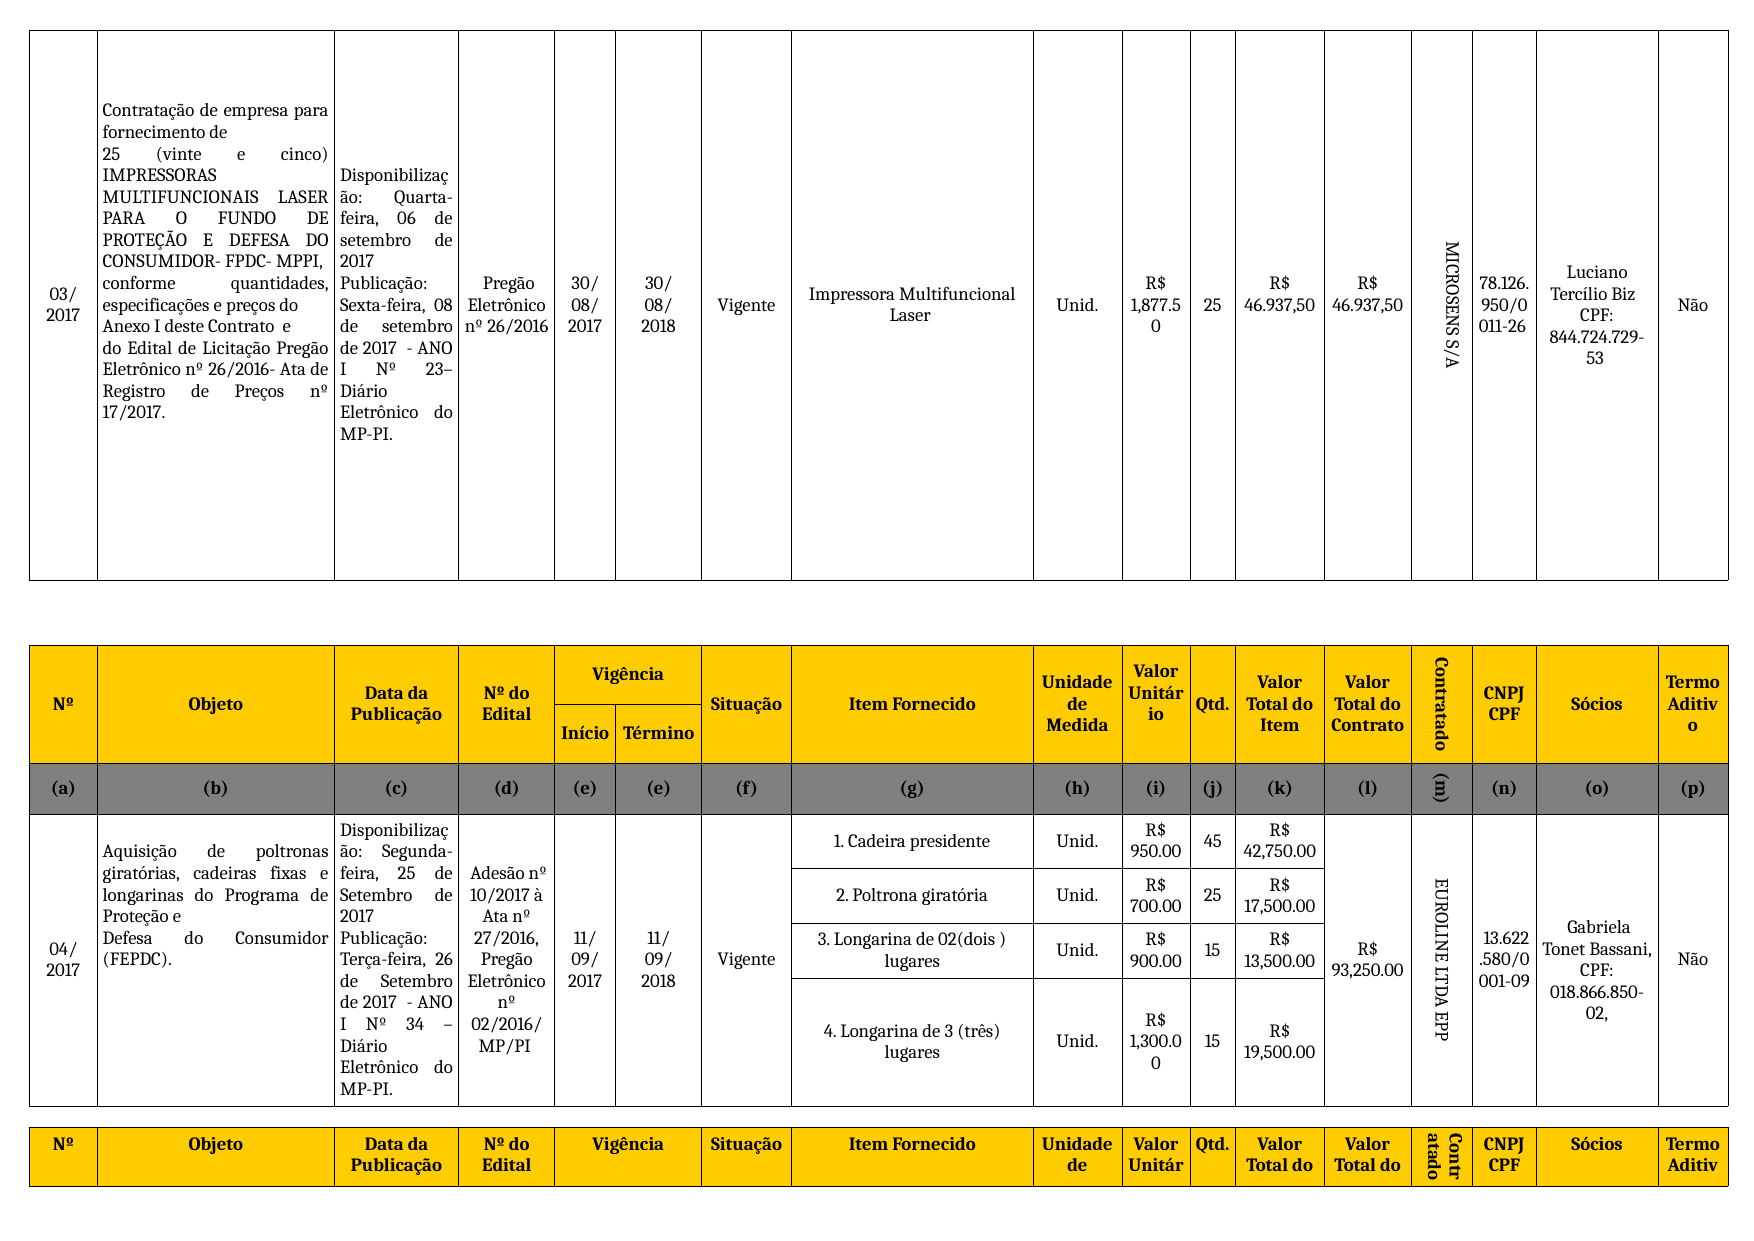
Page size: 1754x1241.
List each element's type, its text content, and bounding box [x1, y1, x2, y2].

table_cell Adesão nº 10/2017 à Ata nº 27/2016, Pregão Eletrônico nº 02/2016/MP/PI [459, 815, 554, 1106]
table_cell 15 [1191, 979, 1235, 1106]
table_header Valor Total do Contrato [1325, 646, 1411, 763]
table_header Contratado [1412, 646, 1472, 763]
table_header CNPJ CPF [1473, 646, 1536, 763]
table_cell Não [1659, 815, 1728, 1106]
table_cell 04/ 2017 [30, 815, 97, 1106]
table_header Vigência [555, 1128, 701, 1186]
table_header Item Fornecido [792, 646, 1033, 763]
table_header Objeto [98, 646, 334, 763]
table_header Valor Total do [1325, 1128, 1411, 1186]
table_cell 11/ 09/ 2017 [555, 815, 615, 1106]
table_cell 25 [1191, 31, 1235, 580]
table_cell 15 [1191, 924, 1235, 978]
table_cell (p) [1659, 764, 1728, 814]
table_cell (i) [1123, 764, 1190, 814]
table_cell 30/ 08/ 2017 [555, 31, 615, 580]
table_cell (l) [1325, 764, 1411, 814]
table_cell EUROLINE LTDA EPP [1412, 815, 1472, 1106]
table_header Unidade de [1034, 1128, 1122, 1186]
table_cell Luciano Tercílio Biz CPF: 844.724.729- 53 [1537, 31, 1658, 580]
table_cell R$ 700,00 [1123, 869, 1190, 923]
table_cell (e) [555, 764, 615, 814]
table_cell Impressora Multifuncional Laser [792, 31, 1033, 580]
table_cell 13.622.580/0001-09 [1473, 815, 1536, 1106]
table_cell (g) [792, 764, 1033, 814]
table_cell 78.126.950/0011-26 [1473, 31, 1536, 580]
table_cell 3. Longarina de 02(dois ) lugares [792, 924, 1033, 978]
table_header Unidade de Medida [1034, 646, 1122, 763]
table_cell R$ 1.300,00 [1123, 979, 1190, 1106]
table_header Nº [30, 646, 97, 763]
table_header Sócios [1537, 1128, 1658, 1186]
table_cell 4. Longarina de 3 (três) lugares [792, 979, 1033, 1106]
table_cell MICROSENS S/A [1412, 31, 1472, 580]
table_cell R$ 19.500,00 [1236, 979, 1324, 1106]
table_cell Gabriela Tonet Bassani, CPF: 018.866.850-02, [1537, 815, 1658, 1106]
table_header Sócios [1537, 646, 1658, 763]
table_cell Vigente [702, 815, 791, 1106]
table_cell R$ 950,00 [1123, 815, 1190, 868]
table_cell Unid. [1034, 31, 1122, 580]
table_cell R$ 1.877,50 [1123, 31, 1190, 580]
table_cell (k) [1236, 764, 1324, 814]
table_header Valor Unitár [1123, 1128, 1190, 1186]
table_cell Unid. [1034, 869, 1122, 923]
table_cell Unid. [1034, 979, 1122, 1106]
table_cell Aquisição de poltronas giratórias, cadeiras fixas e longarinas do Programa de Proteção e Defesa do Consumidor (FEPDC). [98, 815, 334, 1106]
table_cell 25 [1191, 869, 1235, 923]
table_cell R$ 900,00 [1123, 924, 1190, 978]
table_cell 1. Cadeira presidente [792, 815, 1033, 868]
table_cell (d) [459, 764, 554, 814]
table_header Valor Total do [1236, 1128, 1324, 1186]
table_cell (e) [616, 764, 701, 814]
table_header Situação [702, 646, 791, 763]
table_cell R$ 13.500,00 [1236, 924, 1324, 978]
table_cell Disponibilização: Segunda-feira, 25 de Setembro de 2017 Publicação: Terça-feira, 26 de Setembro de 2017 - ANO I Nº 34 – Diário Eletrônico do MP-PI. [335, 815, 458, 1106]
table_cell (b) [98, 764, 334, 814]
table_cell (a) [30, 764, 97, 814]
table_cell 30/ 08/ 2018 [616, 31, 701, 580]
table_header Item Fornecido [792, 1128, 1033, 1186]
table_header Contratado [1412, 1128, 1472, 1186]
table_cell (f) [702, 764, 791, 814]
table_cell Unid. [1034, 924, 1122, 978]
table_cell R$ 46.937,50 [1236, 31, 1324, 580]
table_cell (c) [335, 764, 458, 814]
table_cell (h) [1034, 764, 1122, 814]
table_cell (j) [1191, 764, 1235, 814]
table_cell Não [1659, 31, 1728, 580]
table_cell Disponibilização: Quarta-feira, 06 de setembro de 2017 Publicação: Sexta-feira, 08 de setembro de 2017 - ANO I Nº 23– Diário Eletrônico do MP-PI. [335, 31, 458, 580]
table_header CNPJ CPF [1473, 1128, 1536, 1186]
table_header Valor Unitário [1123, 646, 1190, 763]
table_header Termo Aditiv [1659, 1128, 1728, 1186]
table_cell Pregão Eletrônico nº 26/2016 [459, 31, 554, 580]
table_cell 03/ 2017 [30, 31, 97, 580]
table_cell Término [616, 705, 701, 763]
table_header Nº [30, 1128, 97, 1186]
table_cell (o) [1537, 764, 1658, 814]
table_header Situação [702, 1128, 791, 1186]
table_cell Unid. [1034, 815, 1122, 868]
table_header Valor Total do Item [1236, 646, 1324, 763]
table_cell R$ 42.750,00 [1236, 815, 1324, 868]
table_header Data da Publicação [335, 1128, 458, 1186]
table_cell (m) [1412, 764, 1472, 814]
table_header Termo Aditivo [1659, 646, 1728, 763]
table_cell 11/ 09/ 2018 [616, 815, 701, 1106]
table_cell Início [555, 705, 615, 763]
table_cell R$ 46.937,50 [1325, 31, 1411, 580]
table_header Data da Publicação [335, 646, 458, 763]
table_cell R$ 93.250,00 [1325, 815, 1411, 1106]
table_header Vigência [555, 646, 701, 704]
table_header Nº do Edital [459, 1128, 554, 1186]
table_cell (n) [1473, 764, 1536, 814]
table_header Nº do Edital [459, 646, 554, 763]
table_cell R$ 17.500,00 [1236, 869, 1324, 923]
table_header Qtd. [1191, 646, 1235, 763]
table_header Objeto [98, 1128, 334, 1186]
table_cell Vigente [702, 31, 791, 580]
table_cell Contratação de empresa para fornecimento de 25 (vinte e cinco) IMPRESSORAS MULTIFUNCIONAIS LASER PARA O FUNDO DE PROTEÇÃO E DEFESA DO CONSUMIDOR- FPDC- MPPI, conforme quantidades, especificações e preços do Anexo I deste Contrato e do Edital de Licitação Pregão Eletrônico nº 26/2016- Ata de Registro de Preços nº 17/2017. [98, 31, 334, 580]
table_cell 2. Poltrona giratória [792, 869, 1033, 923]
table_header Qtd. [1191, 1128, 1235, 1186]
table_cell 45 [1191, 815, 1235, 868]
